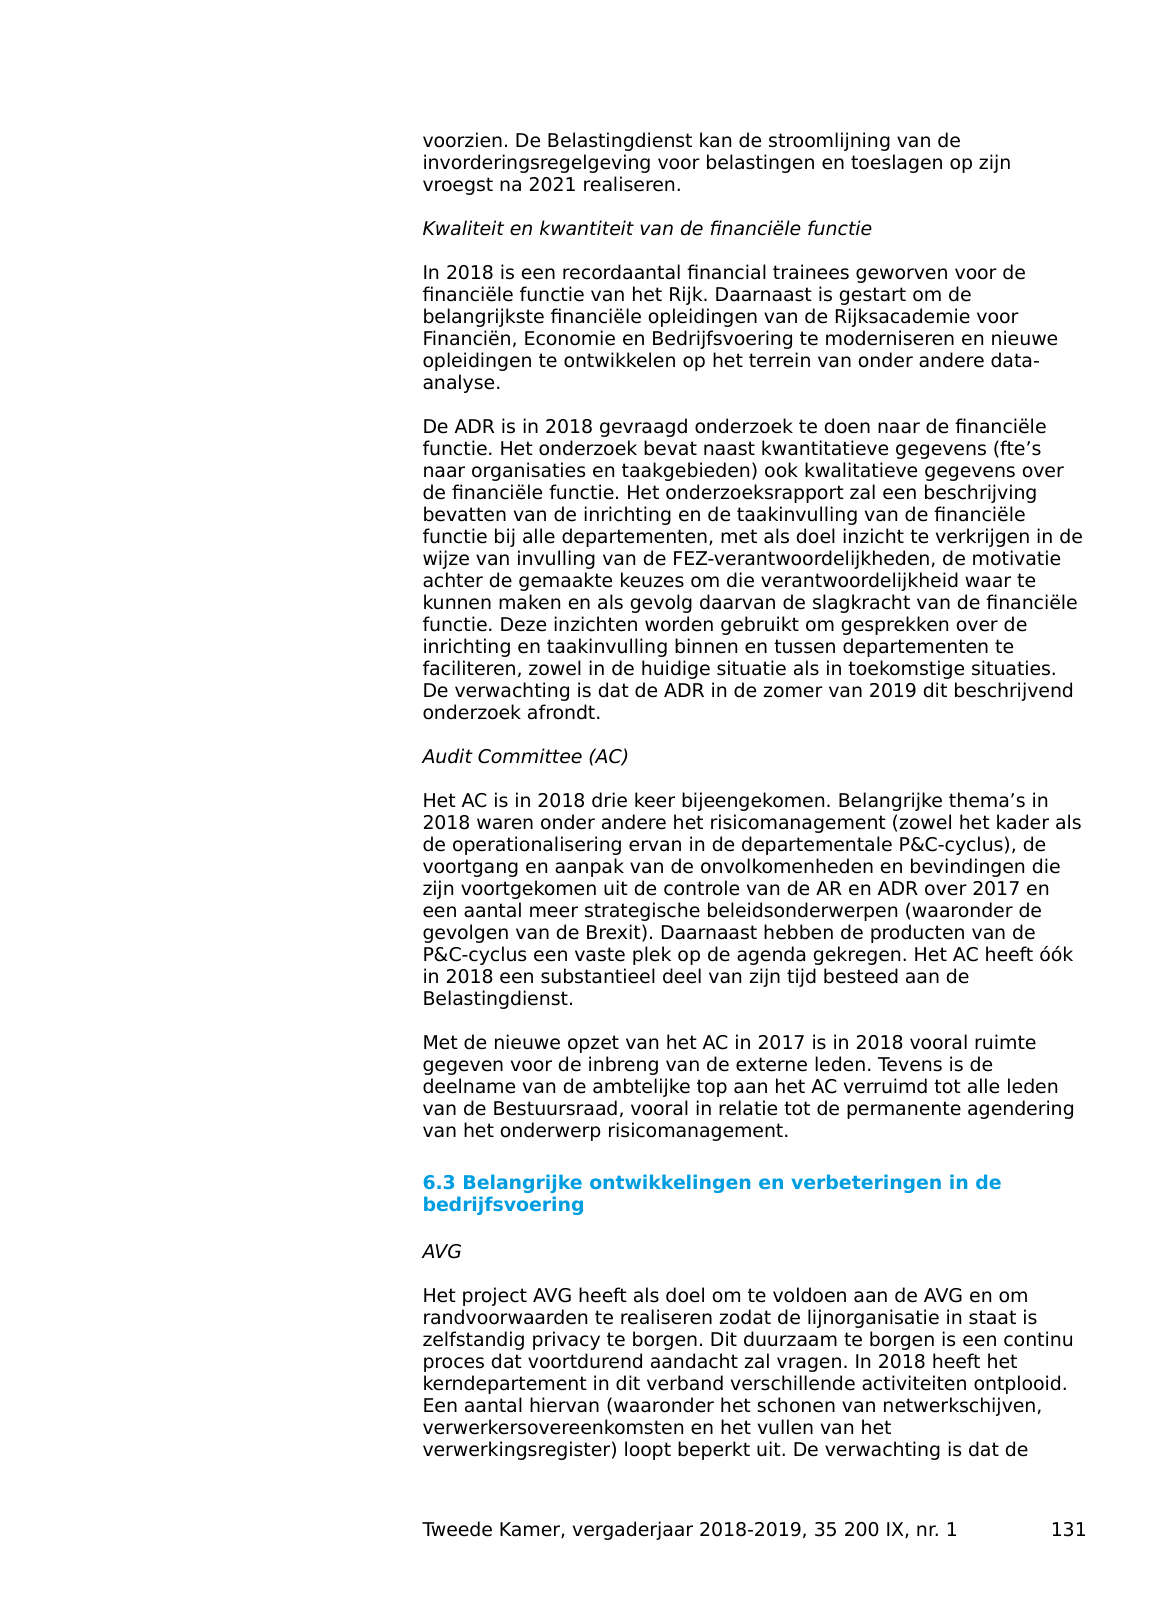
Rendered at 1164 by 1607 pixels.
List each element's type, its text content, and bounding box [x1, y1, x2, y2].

text voorzien. De Belastingdienst kan de stroomlijning van de invorderingsregelgeving voor belastingen en toeslagen op zijn vroegst na 2021 realiseren. [422, 130, 1087, 196]
text De ADR is in 2018 gevraagd onderzoek te doen naar de financiële functie. Het onderzoek bevat naast kwantitatieve gegevens (fte’s naar organisaties en taakgebieden) ook kwalitatieve gegevens over de financiële functie. Het onderzoeksrapport zal een beschrijving bevatten van de inrichting en de taakinvulling van de financiële functie bij alle departementen, met als doel inzicht te verkrijgen in de wijze van invulling van de FEZ-verantwoordelijkheden, de motivatie achter de gemaakte keuzes om die verantwoordelijkheid waar te kunnen maken en als gevolg daarvan de slagkracht van de financiële functie. Deze inzichten worden gebruikt om gesprekken over de inrichting en taakinvulling binnen en tussen departementen te faciliteren, zowel in de huidige situatie als in toekomstige situaties. De verwachting is dat de ADR in de zomer van 2019 dit beschrijvend onderzoek afrondt. [422, 416, 1087, 724]
text In 2018 is een recordaantal financial trainees geworven voor de financiële functie van het Rijk. Daarnaast is gestart om de belangrijkste financiële opleidingen van de Rijksacademie voor Financiën, Economie en Bedrijfsvoering te moderniseren en nieuwe opleidingen te ontwikkelen op het terrein van onder andere data-analyse. [422, 262, 1087, 394]
text Met de nieuwe opzet van het AC in 2017 is in 2018 vooral ruimte gegeven voor de inbreng van de externe leden. Tevens is de deelname van de ambtelijke top aan het AC verruimd tot alle leden van de Bestuursraad, vooral in relatie tot de permanente agendering van het onderwerp risicomanagement. [422, 1032, 1087, 1142]
subtitle 6.3 Belangrijke ontwikkelingen en verbeteringen in de bedrijfsvoering [422, 1172, 1087, 1216]
subtitle Kwaliteit en kwantiteit van de financiële functie [422, 218, 1087, 240]
text Het AC is in 2018 drie keer bijeengekomen. Belangrijke thema’s in 2018 waren onder andere het risicomanagement (zowel het kader als de operationalisering ervan in de departementale P&C-cyclus), de voortgang en aanpak van de onvolkomenheden en bevindingen die zijn voortgekomen uit de controle van de AR en ADR over 2017 en een aantal meer strategische beleidsonderwerpen (waaronder de gevolgen van de Brexit). Daarnaast hebben de producten van de P&C-cyclus een vaste plek op de agenda gekregen. Het AC heeft óók in 2018 een substantieel deel van zijn tijd besteed aan de Belastingdienst. [422, 790, 1087, 1010]
subtitle AVG [422, 1241, 1087, 1263]
text Het project AVG heeft als doel om te voldoen aan de AVG en om randvoorwaarden te realiseren zodat de lijnorganisatie in staat is zelfstandig privacy te borgen. Dit duurzaam te borgen is een continu proces dat voortdurend aandacht zal vragen. In 2018 heeft het kerndepartement in dit verband verschillende activiteiten ontplooid. Een aantal hiervan (waaronder het schonen van netwerkschijven, verwerkersovereenkomsten en het vullen van het verwerkingsregister) loopt beperkt uit. De verwachting is dat de [422, 1285, 1087, 1461]
subtitle Audit Committee (AC) [422, 746, 1087, 768]
